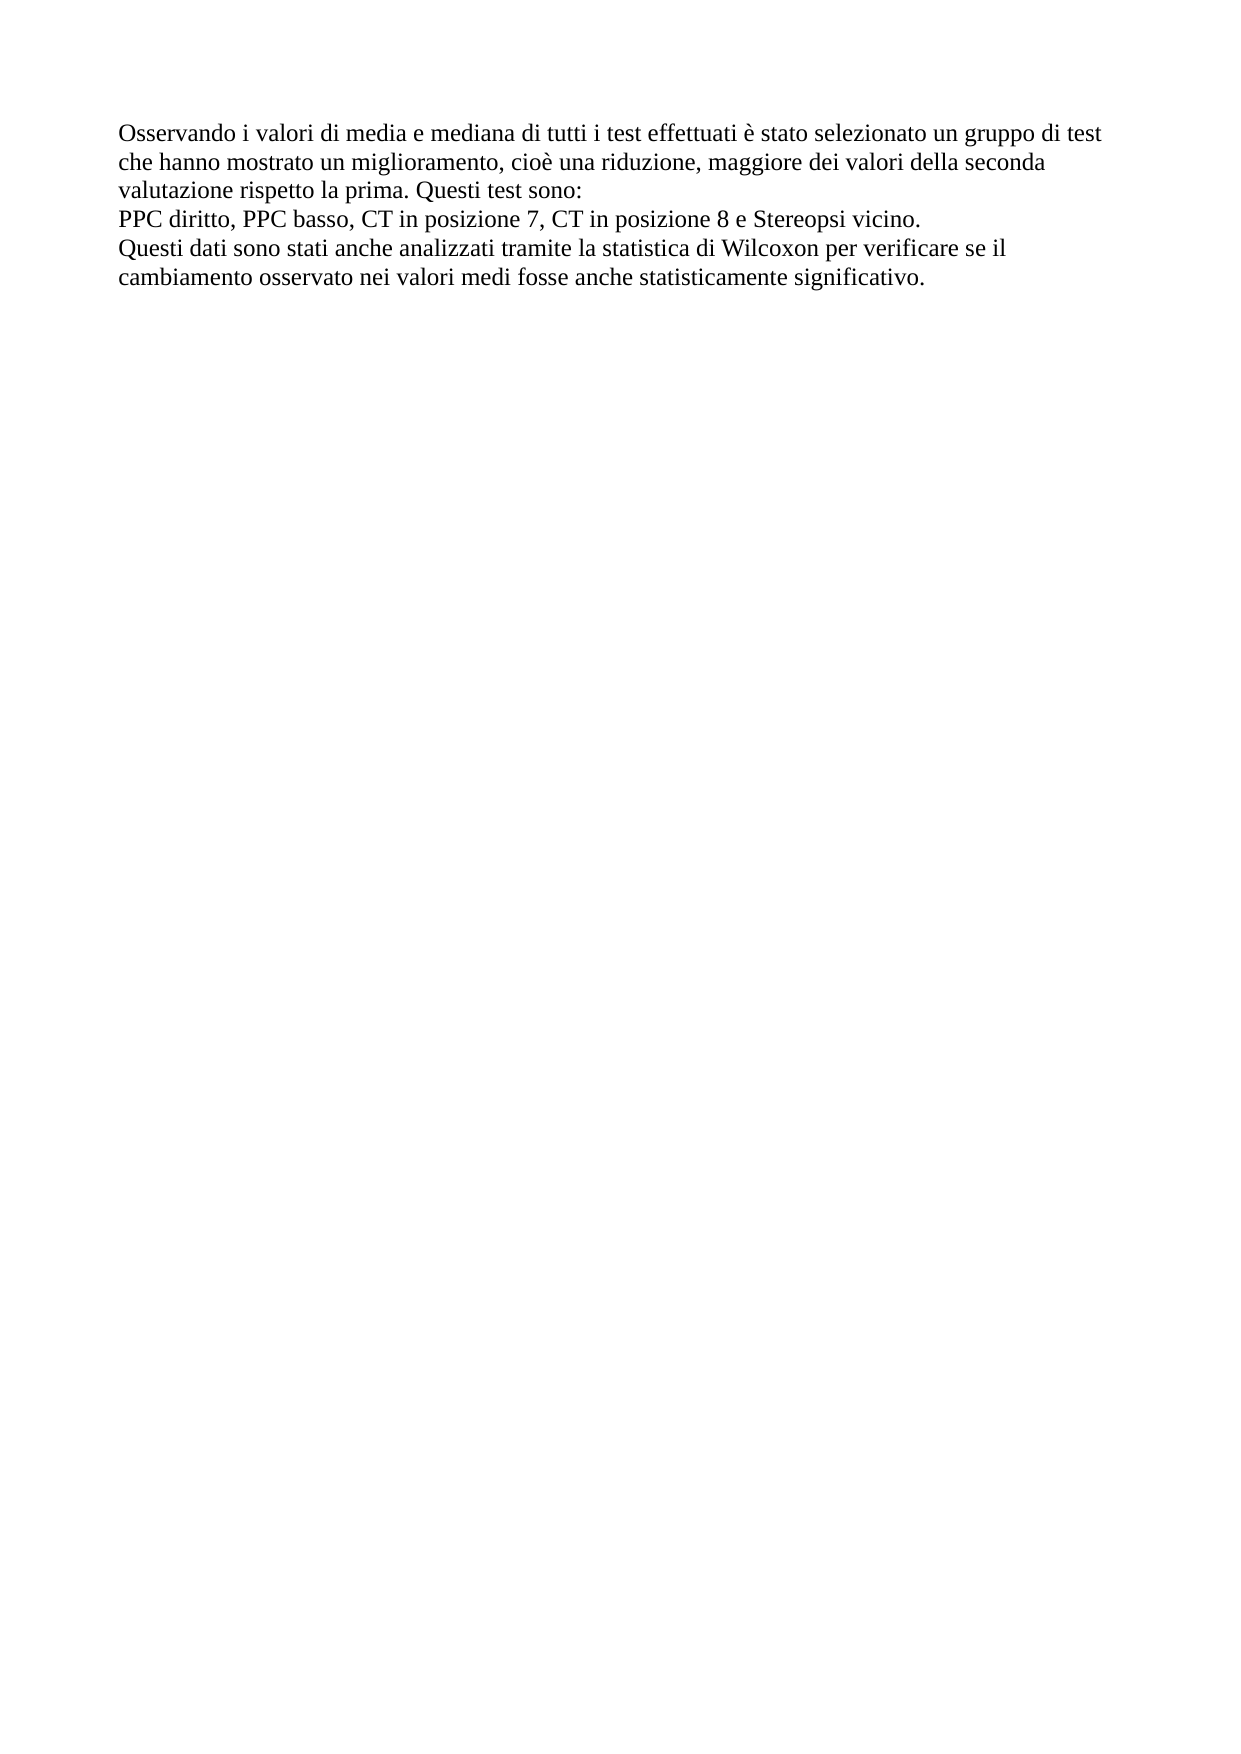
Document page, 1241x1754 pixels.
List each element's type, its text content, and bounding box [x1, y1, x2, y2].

text PPC diritto, PPC basso, CT in posizione 7, CT in posizione 8 e Stereopsi vicino. [118, 204, 1122, 233]
text Osservando i valori di media e mediana di tutti i test effettuati è stato selezionato un gruppo di test che hanno mostrato un miglioramento, cioè una riduzione, maggiore dei valori della seconda valutazione rispetto la prima. Questi test sono: [118, 118, 1122, 204]
text Questi dati sono stati anche analizzati tramite la statistica di Wilcoxon per verificare se il cambiamento osservato nei valori medi fosse anche statisticamente significativo. [118, 233, 1122, 291]
